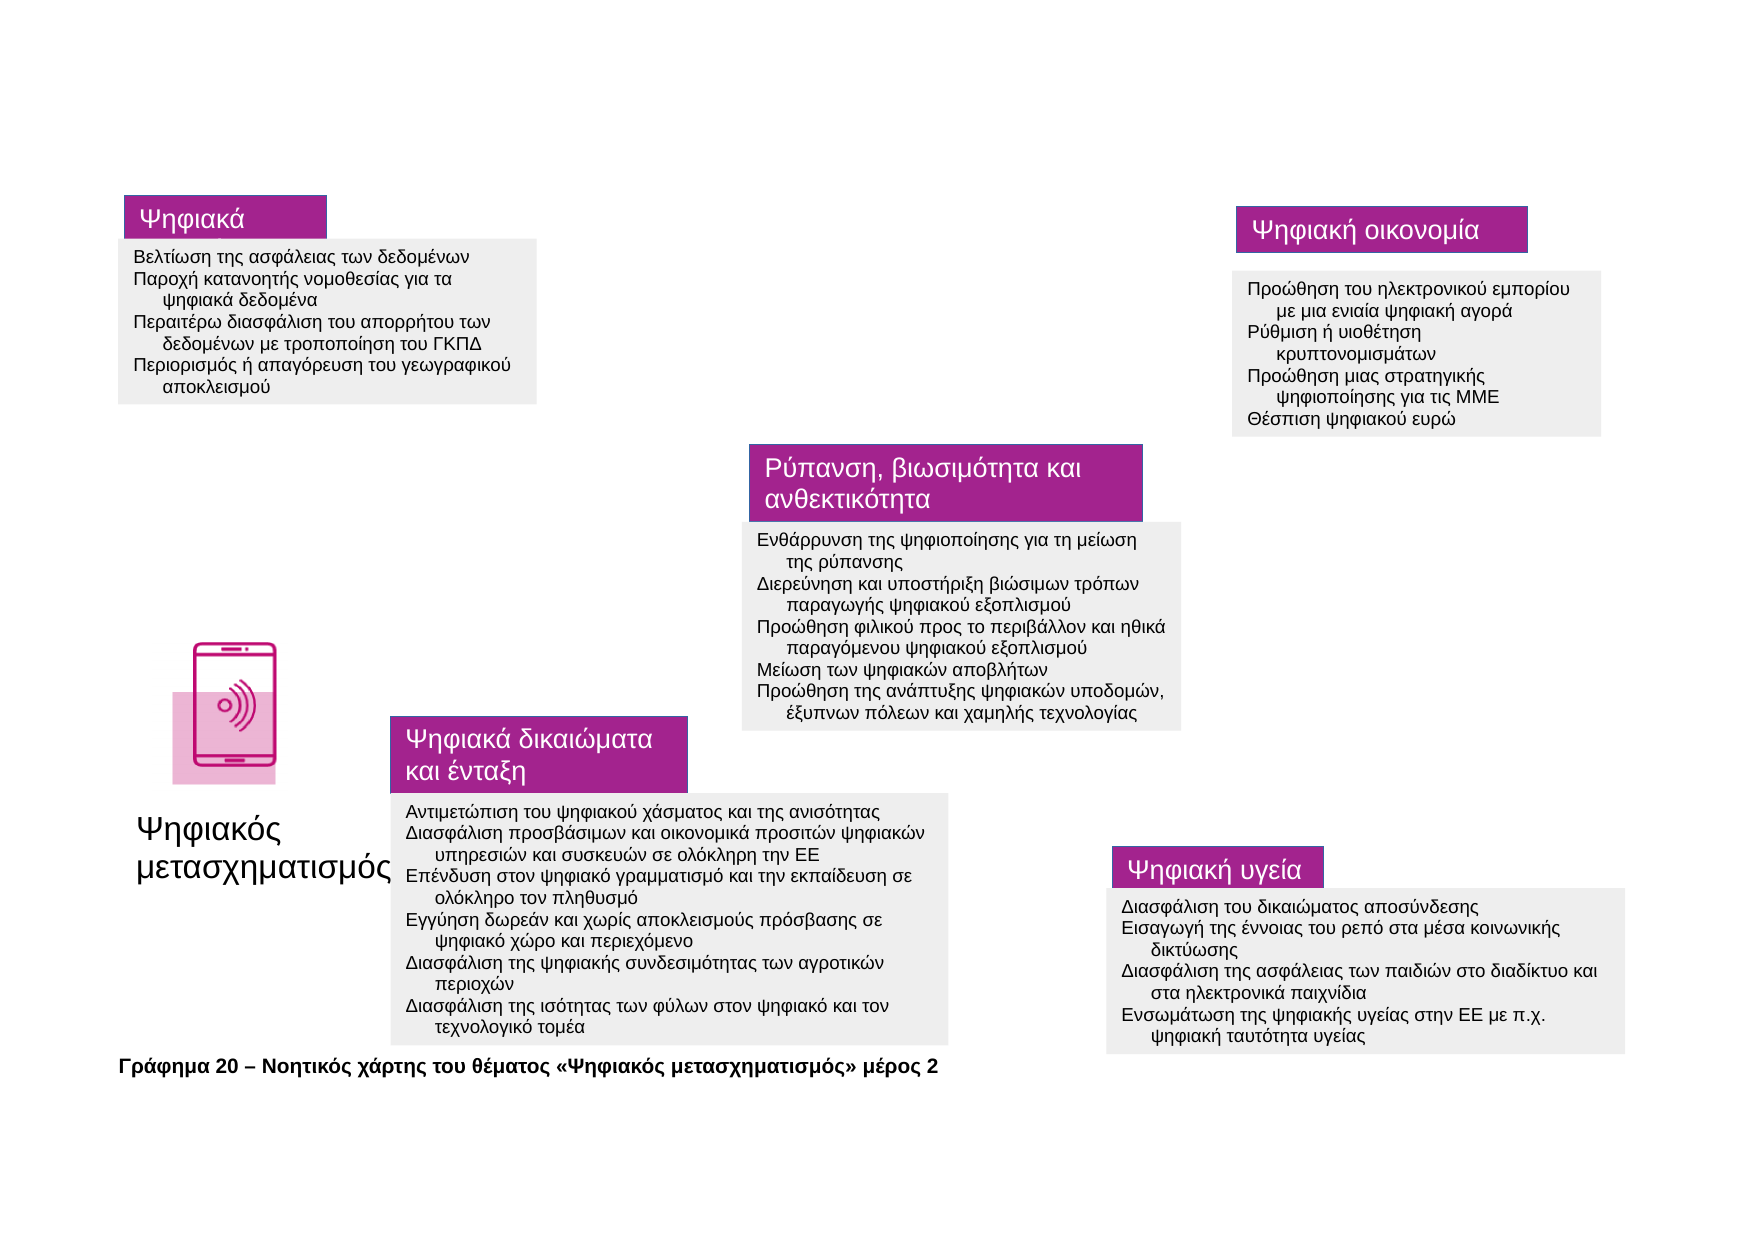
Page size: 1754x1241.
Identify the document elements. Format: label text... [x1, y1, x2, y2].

text Γράφημα 20 – Νοητικός χάρτης του θέματος «Ψηφιακός μετασχηματισμός» μέρος 2 [118, 208, 1625, 1078]
picture [152, 635, 288, 791]
